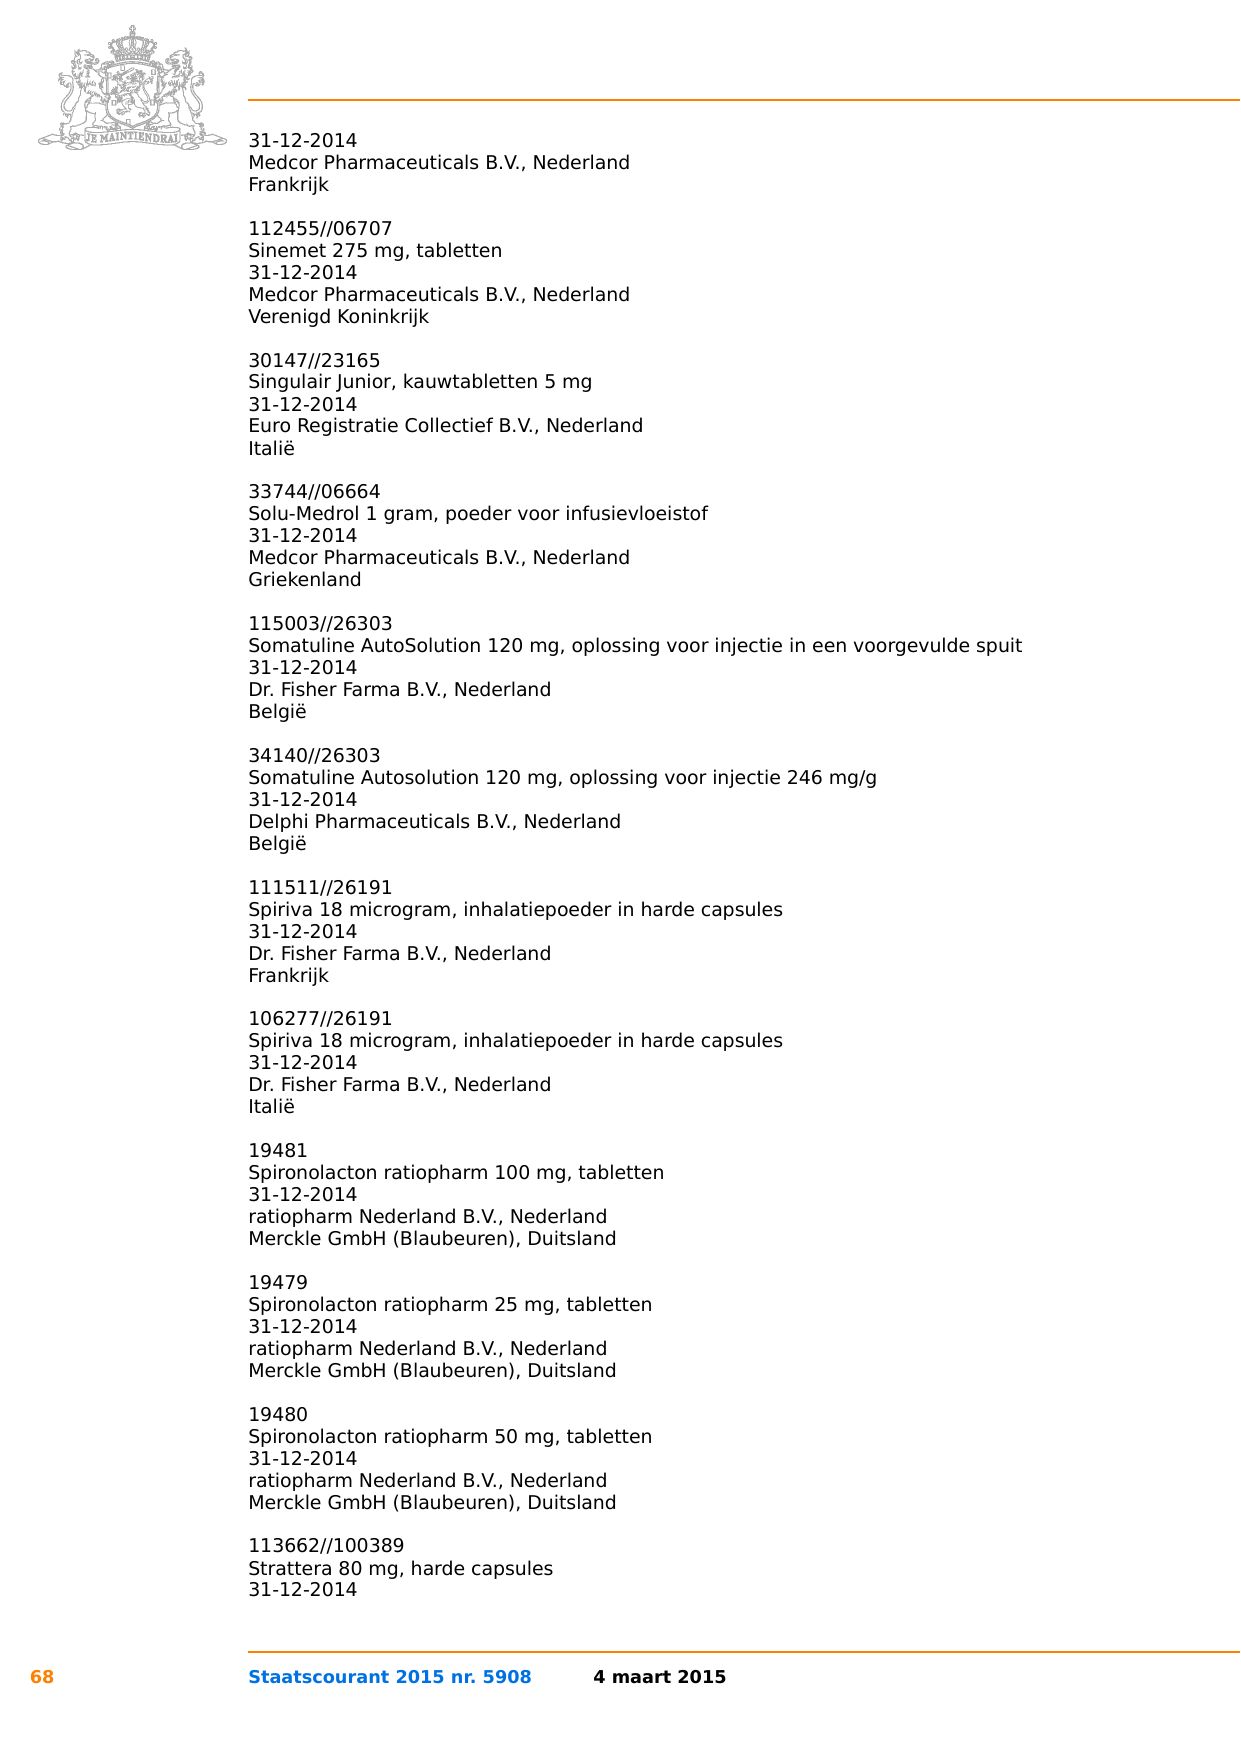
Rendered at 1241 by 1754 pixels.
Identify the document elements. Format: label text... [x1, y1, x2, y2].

text 19481 [248, 1140, 1163, 1162]
text 112455//06707 [248, 218, 1163, 240]
text 31-12-2014 [248, 1184, 1163, 1206]
text Dr. Fisher Farma B.V., Nederland [248, 942, 1163, 964]
text Spironolacton ratiopharm 100 mg, tabletten [248, 1162, 1163, 1184]
text 31-12-2014 [248, 262, 1163, 284]
text ratiopharm Nederland B.V., Nederland [248, 1469, 1163, 1492]
text Merckle GmbH (Blaubeuren), Duitsland [248, 1492, 1163, 1513]
text 31-12-2014 [248, 1316, 1163, 1338]
text Italië [248, 437, 1163, 459]
text Dr. Fisher Farma B.V., Nederland [248, 679, 1163, 701]
text Italië [248, 1096, 1163, 1118]
text 31-12-2014 [248, 657, 1163, 679]
text 30147//23165 [248, 349, 1163, 371]
text Spiriva 18 microgram, inhalatiepoeder in harde capsules [248, 898, 1163, 921]
text Dr. Fisher Farma B.V., Nederland [248, 1074, 1163, 1096]
text 115003//26303 [248, 613, 1163, 635]
text Strattera 80 mg, harde capsules [248, 1557, 1163, 1579]
text Somatuline AutoSolution 120 mg, oplossing voor injectie in een voorgevulde spuit [248, 635, 1163, 657]
text Somatuline Autosolution 120 mg, oplossing voor injectie 246 mg/g [248, 767, 1163, 789]
text Frankrijk [248, 174, 1163, 196]
text 31-12-2014 [248, 921, 1163, 942]
text Solu-Medrol 1 gram, poeder voor infusievloeistof [248, 503, 1163, 525]
text Merckle GmbH (Blaubeuren), Duitsland [248, 1228, 1163, 1250]
text ratiopharm Nederland B.V., Nederland [248, 1338, 1163, 1360]
text 19480 [248, 1404, 1163, 1426]
text Medcor Pharmaceuticals B.V., Nederland [248, 152, 1163, 174]
text 31-12-2014 [248, 1052, 1163, 1074]
text 31-12-2014 [248, 130, 1163, 152]
text Delphi Pharmaceuticals B.V., Nederland [248, 811, 1163, 833]
text 33744//06664 [248, 481, 1163, 503]
text Spiriva 18 microgram, inhalatiepoeder in harde capsules [248, 1030, 1163, 1052]
text Frankrijk [248, 964, 1163, 986]
text 31-12-2014 [248, 789, 1163, 811]
text Merckle GmbH (Blaubeuren), Duitsland [248, 1360, 1163, 1382]
text 34140//26303 [248, 745, 1163, 767]
text 31-12-2014 [248, 393, 1163, 415]
text Griekenland [248, 569, 1163, 591]
text Spironolacton ratiopharm 50 mg, tabletten [248, 1426, 1163, 1448]
text België [248, 833, 1163, 855]
text 19479 [248, 1272, 1163, 1294]
text 31-12-2014 [248, 1579, 1163, 1601]
text 31-12-2014 [248, 1448, 1163, 1469]
text 111511//26191 [248, 877, 1163, 898]
text Euro Registratie Collectief B.V., Nederland [248, 415, 1163, 437]
text Singulair Junior, kauwtabletten 5 mg [248, 371, 1163, 393]
picture [38, 25, 227, 150]
text Medcor Pharmaceuticals B.V., Nederland [248, 547, 1163, 569]
text Verenigd Koninkrijk [248, 306, 1163, 328]
text België [248, 701, 1163, 723]
text Sinemet 275 mg, tabletten [248, 240, 1163, 262]
text ratiopharm Nederland B.V., Nederland [248, 1206, 1163, 1228]
text 106277//26191 [248, 1008, 1163, 1030]
text 113662//100389 [248, 1535, 1163, 1557]
text Spironolacton ratiopharm 25 mg, tabletten [248, 1294, 1163, 1316]
text 31-12-2014 [248, 525, 1163, 547]
text Medcor Pharmaceuticals B.V., Nederland [248, 284, 1163, 306]
